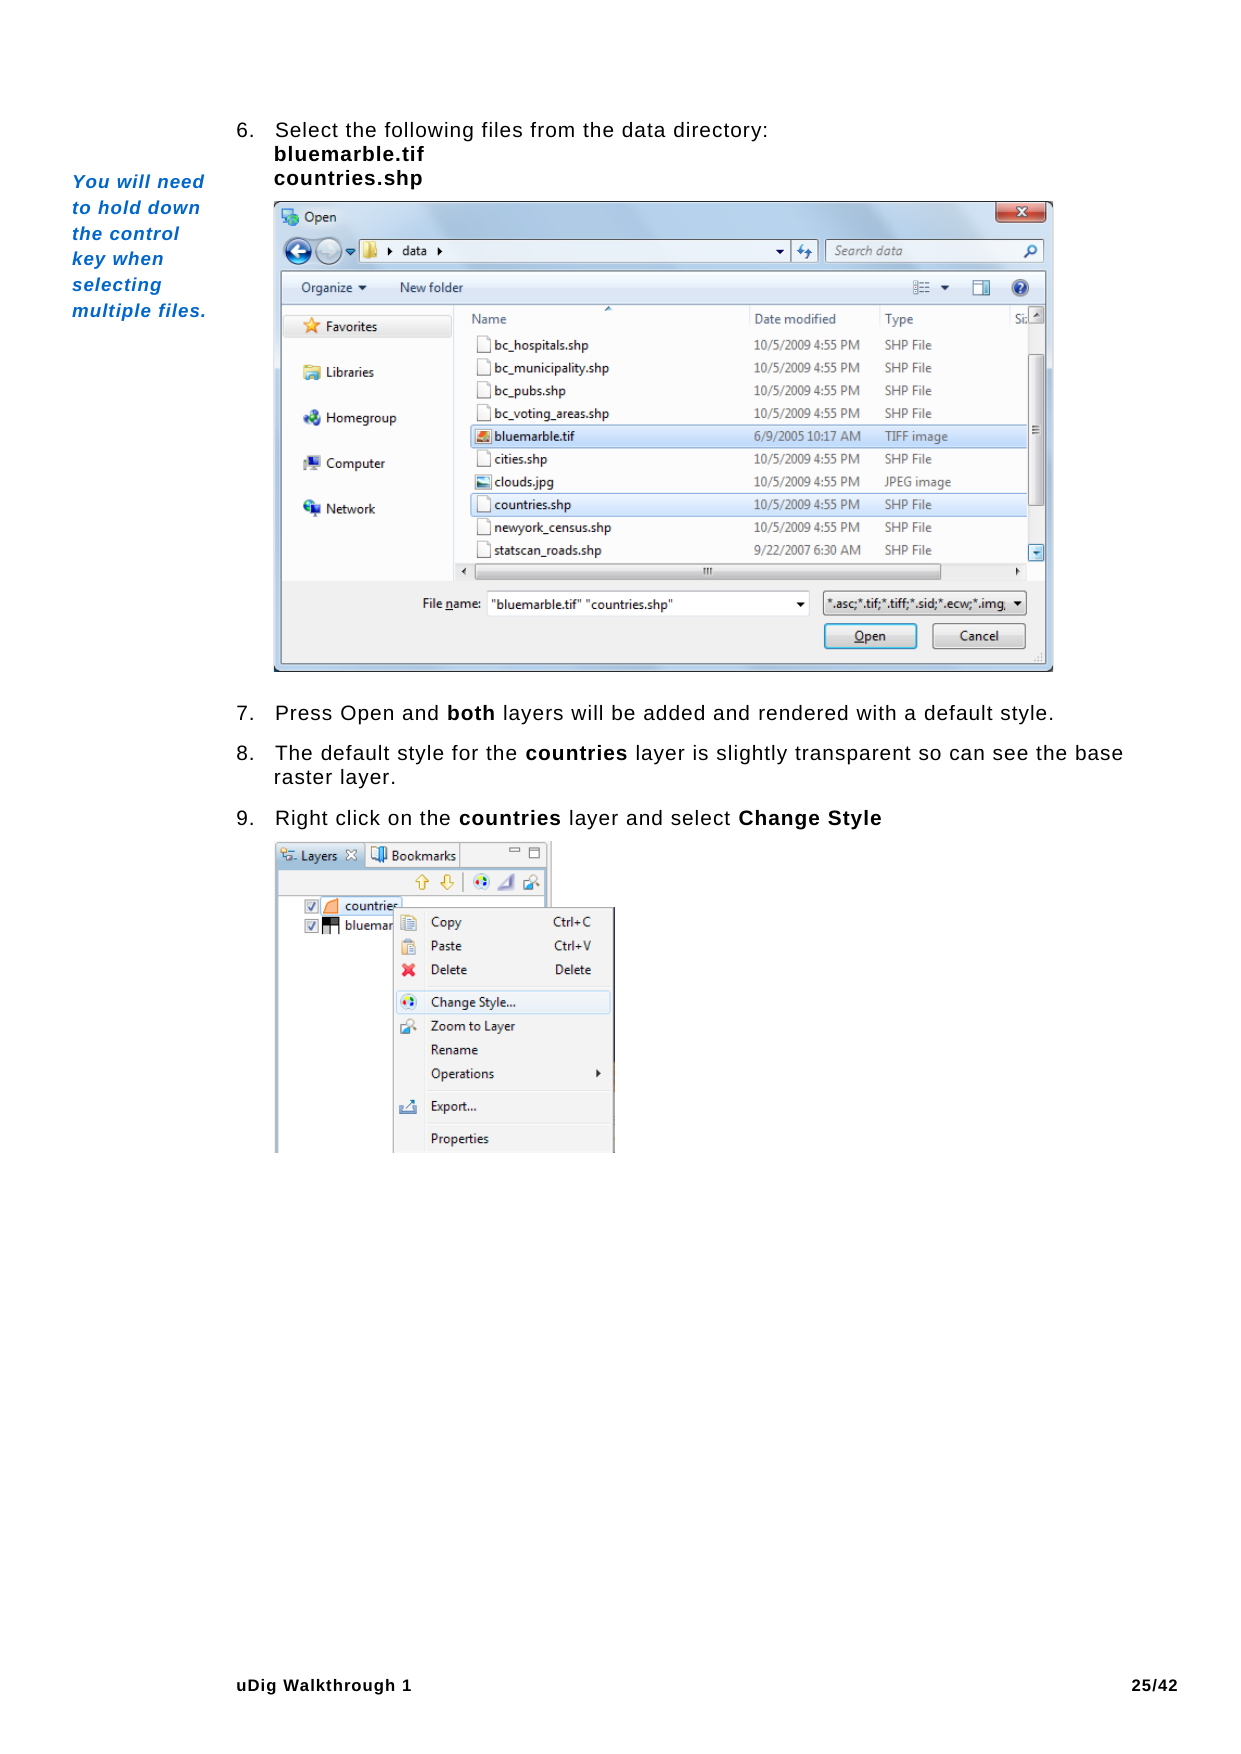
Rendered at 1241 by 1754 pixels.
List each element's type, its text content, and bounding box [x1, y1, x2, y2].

list Select the following files from the data directory: bluemarble.tif countries.shp [236, 118, 1181, 195]
picture [273, 201, 1054, 672]
list Press Open and both layers will be added and rendered with a default style. [236, 700, 1181, 724]
picture [273, 841, 616, 1153]
list The default style for the countries layer is slightly transparent so can see the base raster layer. [236, 741, 1181, 789]
list Right click on the countries layer and select Change Style [236, 806, 1181, 835]
list You will need to hold down the control key when selecting multiple files. [72, 171, 218, 321]
